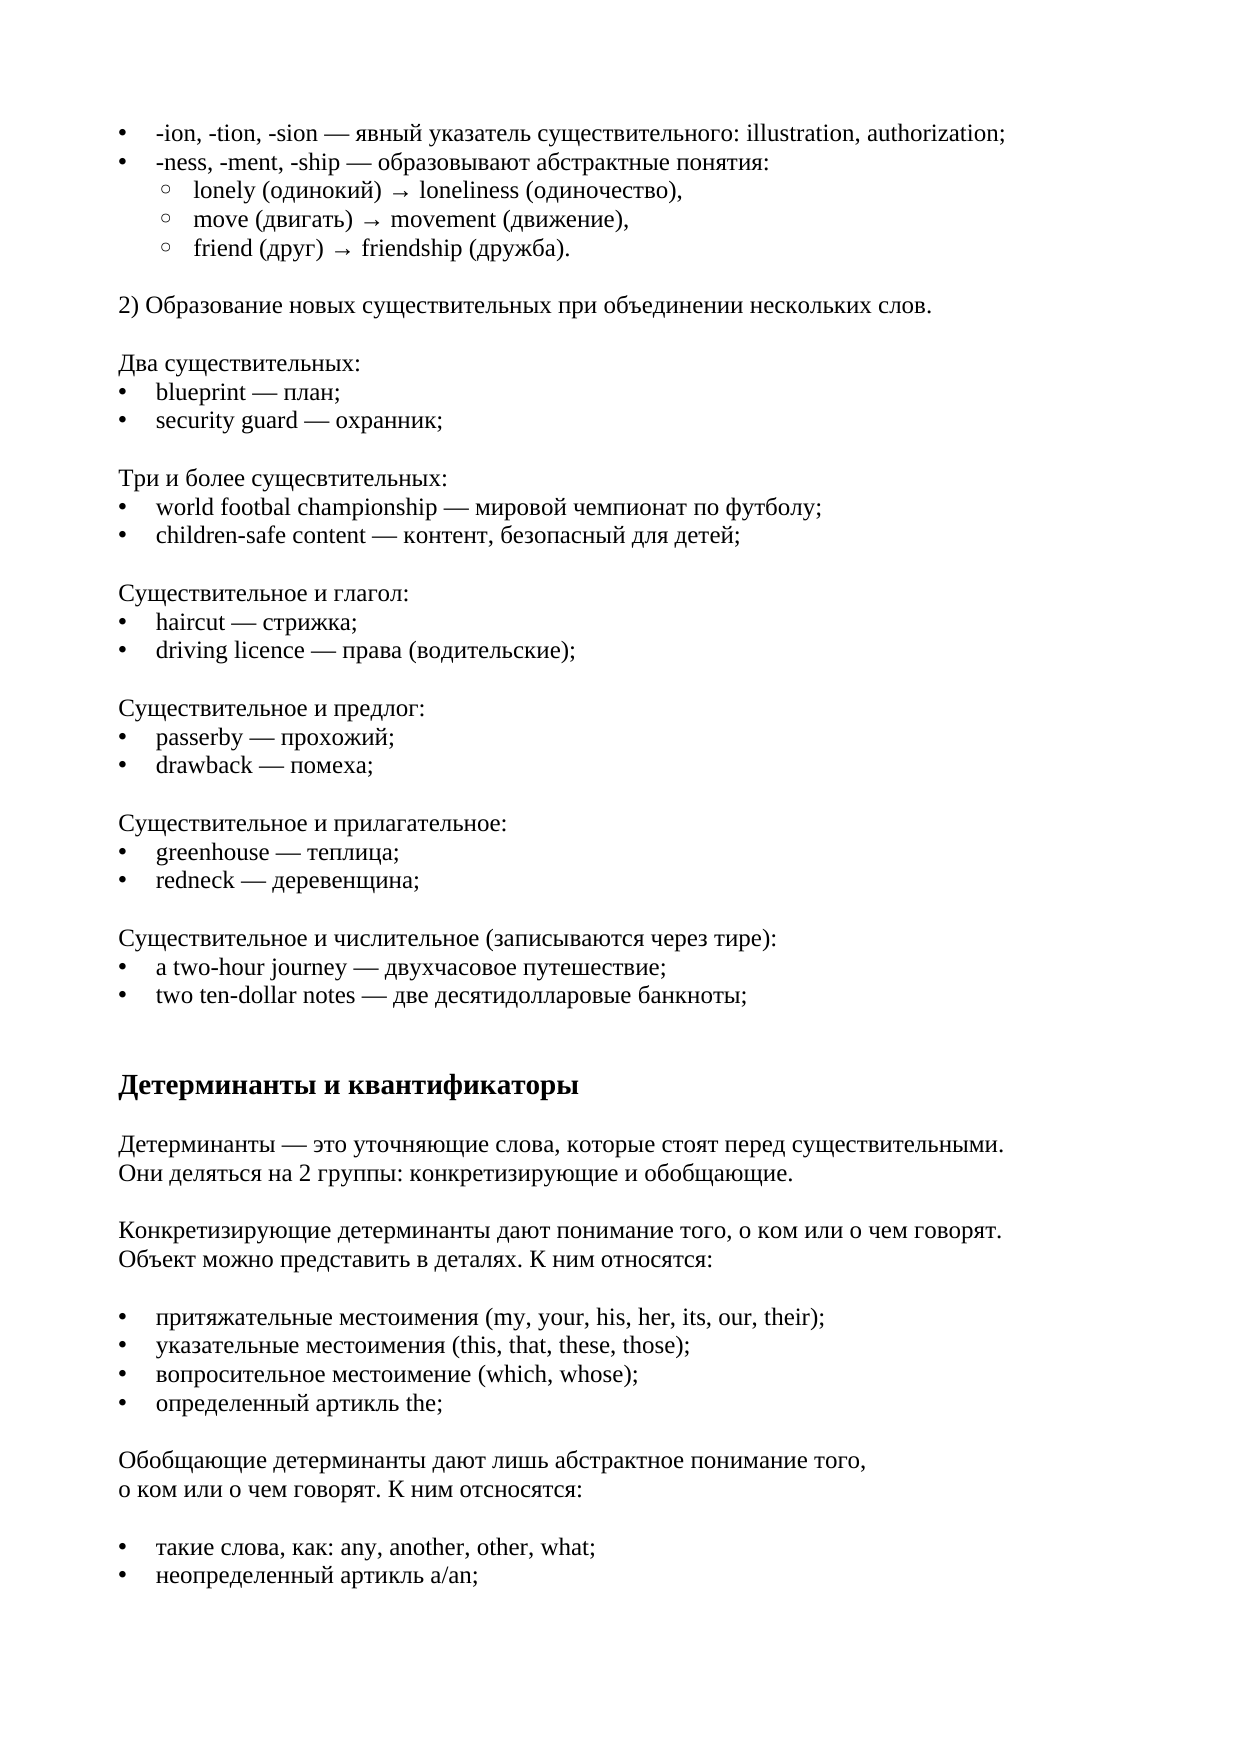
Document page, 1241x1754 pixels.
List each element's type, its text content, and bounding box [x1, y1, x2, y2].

list world footbal championship — мировой чемпионат по футболу; [118, 492, 1122, 521]
list такие слова, как: any, another, other, what; [118, 1532, 1122, 1560]
list lonely (одинокий) → loneliness (одиночество), [156, 176, 1122, 204]
list притяжательные местоимения (my, your, his, her, its, our, their); [118, 1302, 1122, 1330]
text Два существительных: [118, 348, 1122, 377]
list haircut — стрижка; [118, 607, 1122, 636]
list friend (друг) → friendship (дружба). [156, 233, 1122, 262]
list указательные местоимения (this, that, these, those); [118, 1330, 1122, 1359]
list two ten-dollar notes — две десятидолларовые банкноты; [118, 981, 1122, 1009]
list greenhouse — теплица; [118, 837, 1122, 866]
text Детерминанты — это уточняющие слова, которые стоят перед существительными. [118, 1129, 1122, 1158]
list -ness, -ment, -ship — образовывают абстрактные понятия: [118, 147, 1122, 176]
text Они деляться на 2 группы: конкретизирующие и обобщающие. [118, 1158, 1122, 1187]
text Существительное и предлог: [118, 693, 1122, 722]
text Три и более сущесвтительных: [118, 463, 1122, 492]
list security guard — охранник; [118, 406, 1122, 434]
text Объект можно представить в деталях. К ним относятся: [118, 1244, 1122, 1273]
text Обобщающие детерминанты дают лишь абстрактное понимание того, [118, 1445, 1122, 1474]
text Существительное и числительное (записываются через тире): [118, 923, 1122, 952]
text Существительное и прилагательное: [118, 808, 1122, 837]
list driving licence — права (водительские); [118, 636, 1122, 664]
list неопределенный артикль a/an; [118, 1560, 1122, 1589]
list вопросительное местоимение (which, whose); [118, 1359, 1122, 1388]
text Детерминанты и квантификаторы [118, 1067, 1122, 1100]
list -ion, -tion, -sion — явный указатель существительного: illustration, authorization; [118, 118, 1122, 147]
list children-safe content — контент, безопасный для детей; [118, 521, 1122, 549]
list drawback — помеха; [118, 751, 1122, 779]
list move (двигать) → movement (движение), [156, 204, 1122, 233]
list redneck — деревенщина; [118, 866, 1122, 894]
list blueprint — план; [118, 377, 1122, 406]
text Существительное и глагол: [118, 578, 1122, 607]
text о ком или о чем говорят. К ним отсносятся: [118, 1474, 1122, 1503]
text Конкретизирующие детерминанты дают понимание того, о ком или о чем говорят. [118, 1215, 1122, 1244]
list определенный артикль the; [118, 1388, 1122, 1417]
list a two-hour journey — двухчасовое путешествие; [118, 952, 1122, 981]
text 2) Образование новых существительных при объединении нескольких слов. [118, 291, 1122, 319]
list passerby — прохожий; [118, 722, 1122, 751]
